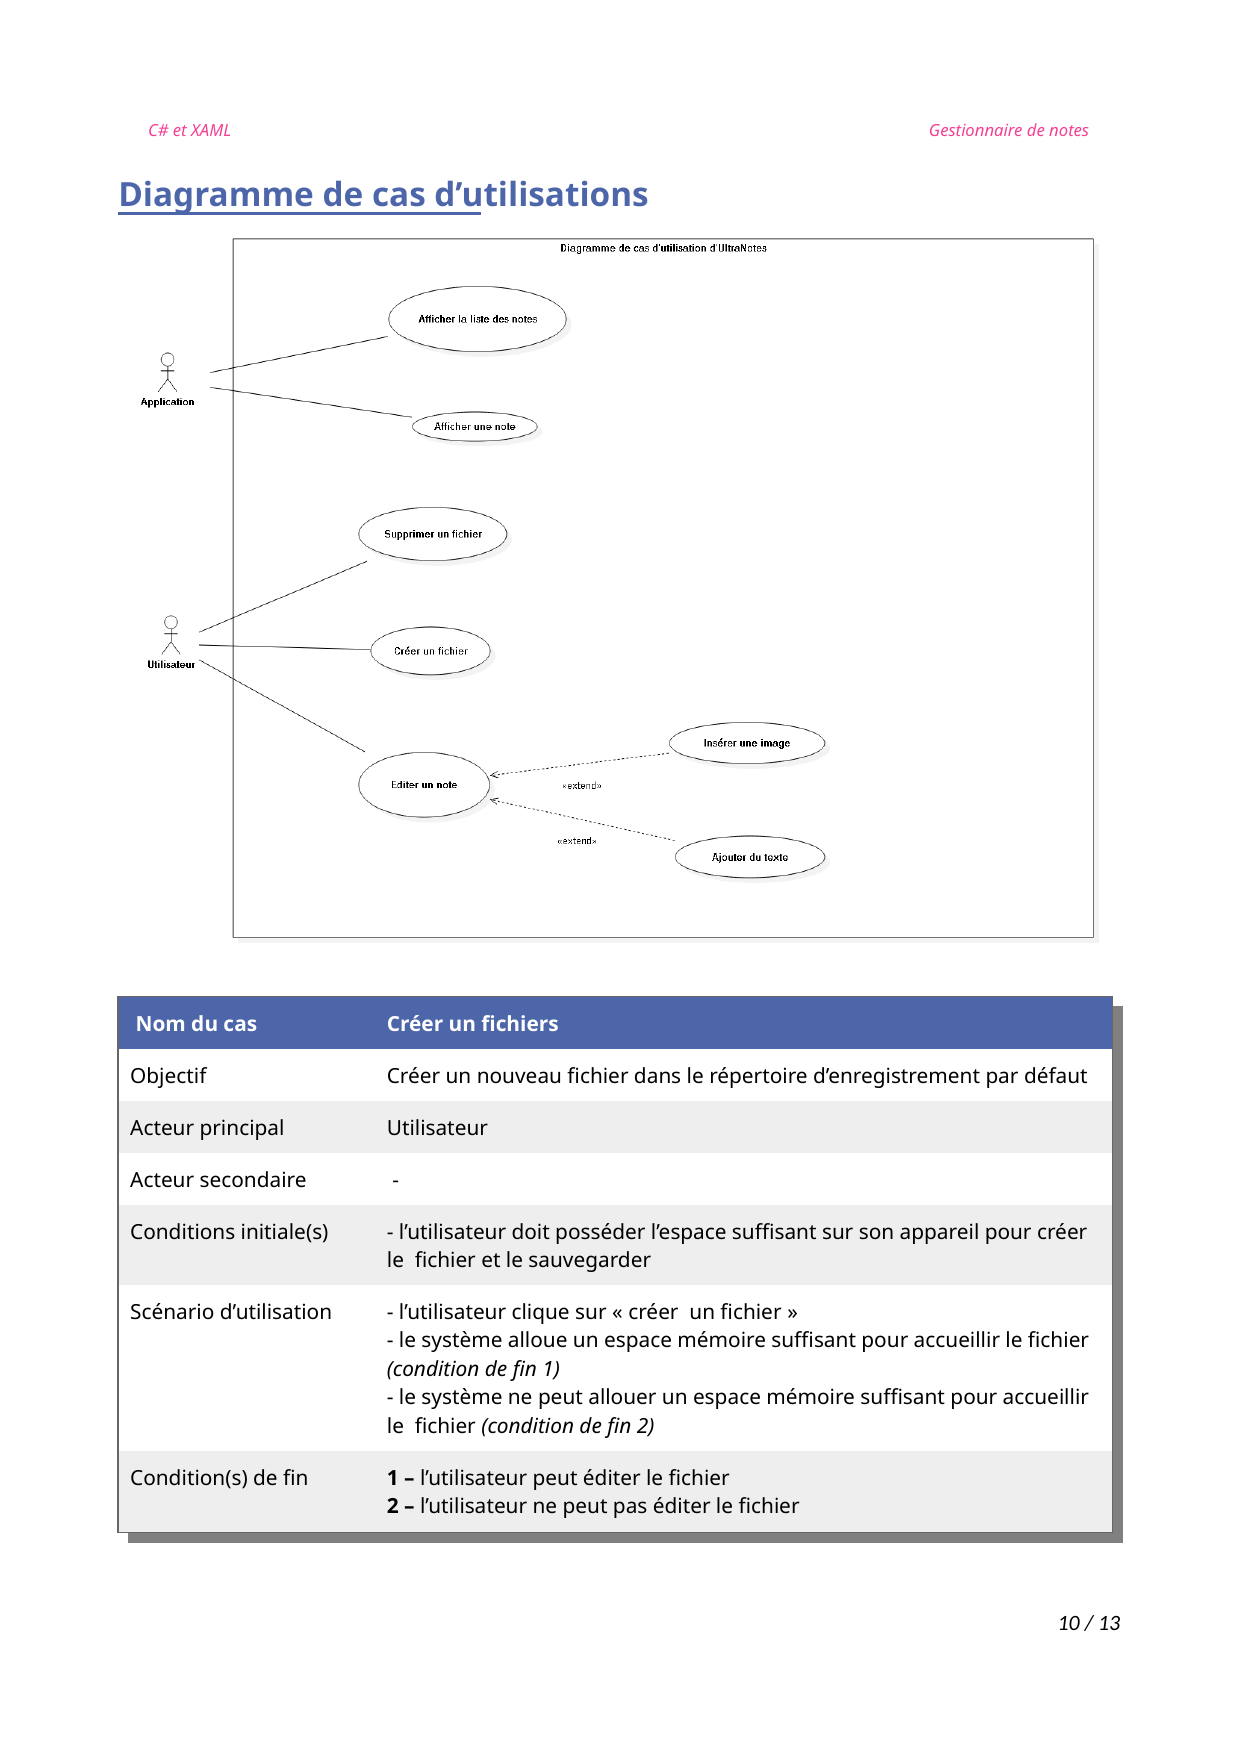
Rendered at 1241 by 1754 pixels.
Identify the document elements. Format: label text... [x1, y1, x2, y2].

table_cell - [375, 1153, 1112, 1205]
table_cell Créer un nouveau fichier dans le répertoire d’enregistrement par défaut [375, 1049, 1112, 1101]
table_cell Condition(s) de fin [119, 1451, 375, 1532]
picture [118, 231, 1123, 967]
table_cell Conditions initiale(s) [119, 1205, 375, 1285]
table_cell - l’utilisateur doit posséder l’espace suffisant sur son appareil pour créer le fichier et le sauvegarder [375, 1205, 1112, 1285]
text Diagramme de cas d’utilisations [118, 170, 1122, 216]
table_header Créer un fichiers [375, 997, 1112, 1049]
table_cell Acteur principal [119, 1101, 375, 1153]
table_cell Acteur secondaire [119, 1153, 375, 1205]
table_header Nom du cas [119, 997, 375, 1049]
table_cell Utilisateur [375, 1101, 1112, 1153]
table_cell Objectif [119, 1049, 375, 1101]
table_cell Scénario d’utilisation [119, 1285, 375, 1451]
table_cell - l’utilisateur clique sur « créer un fichier » - le système alloue un espace mémoire suffisant pour accueillir le fichier (condition de fin 1) - le système ne peut allouer un espace mémoire suffisant pour accueillir le fichier (condition de fin 2) [375, 1285, 1112, 1451]
table_cell 1 – l’utilisateur peut éditer le fichier 2 – l’utilisateur ne peut pas éditer le fichier [375, 1451, 1112, 1532]
